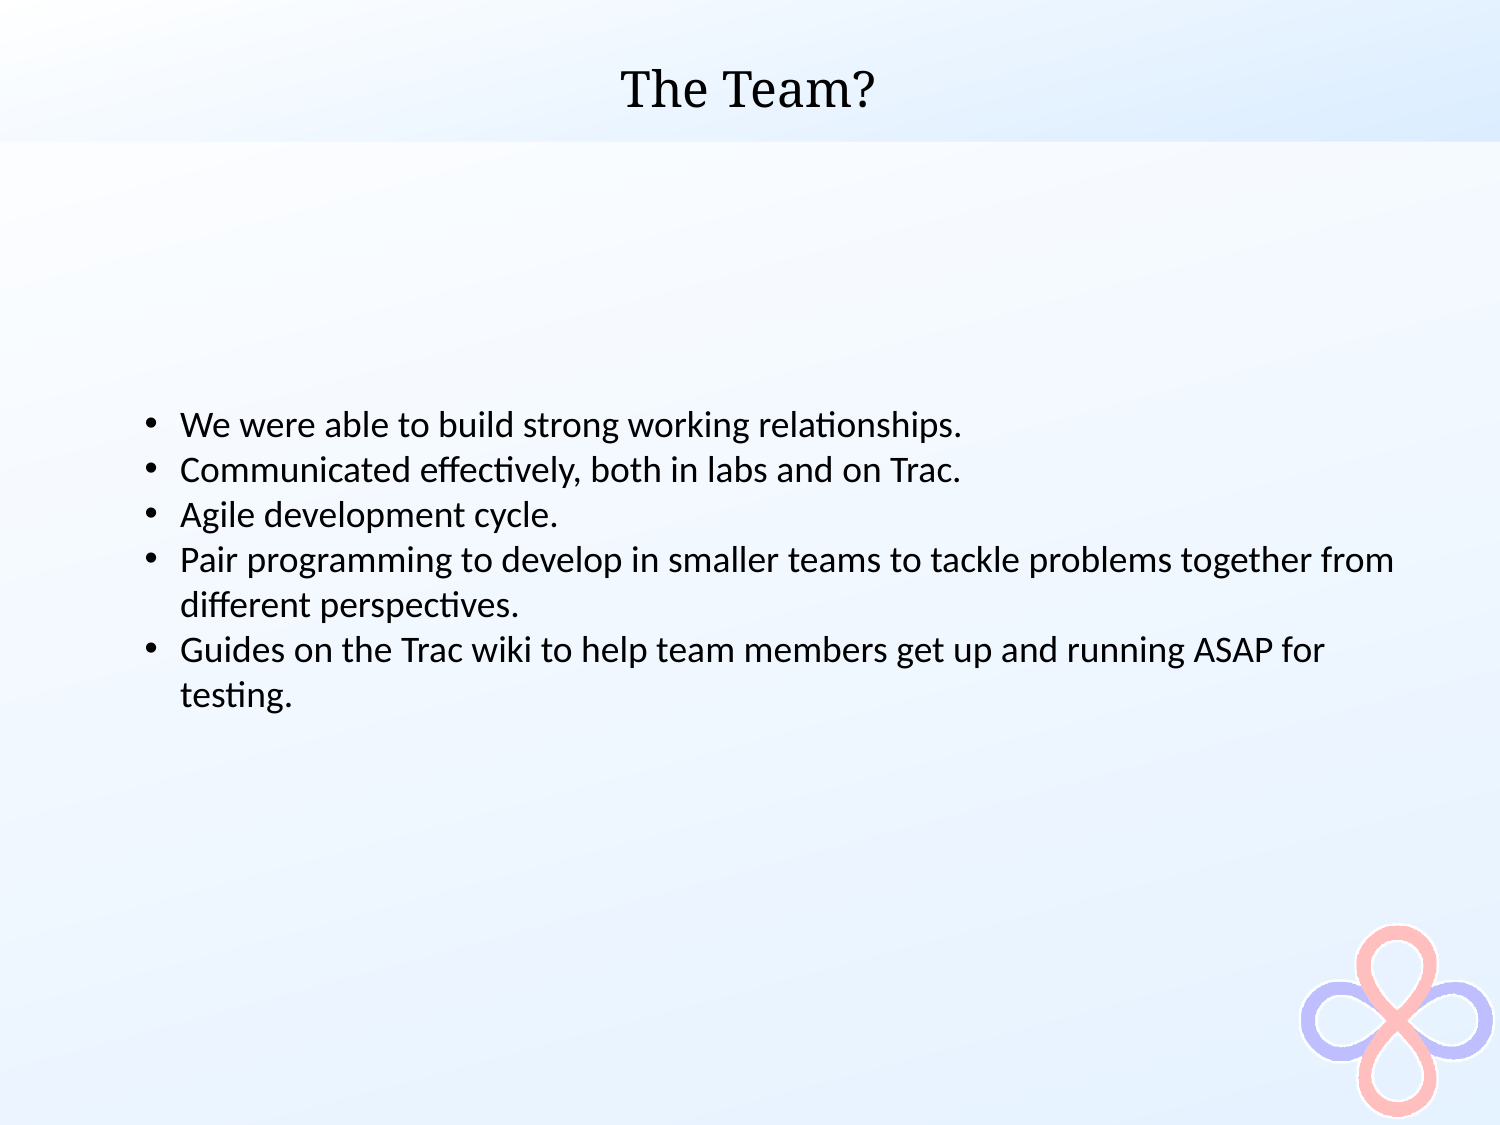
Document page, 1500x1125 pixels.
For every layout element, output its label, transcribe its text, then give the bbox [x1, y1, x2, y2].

text_box The Team? [256, 49, 1241, 141]
text_box We were able to build strong working relationships. Communicated effectively, both in labs and on Trac. Agile development cycle. Pair programming to develop in smaller teams to tackle problems together from different perspectives. Guides on the Trac wiki to help team members get up and running ASAP for testing. [129, 392, 1453, 993]
text_box [0, 141, 1500, 1125]
